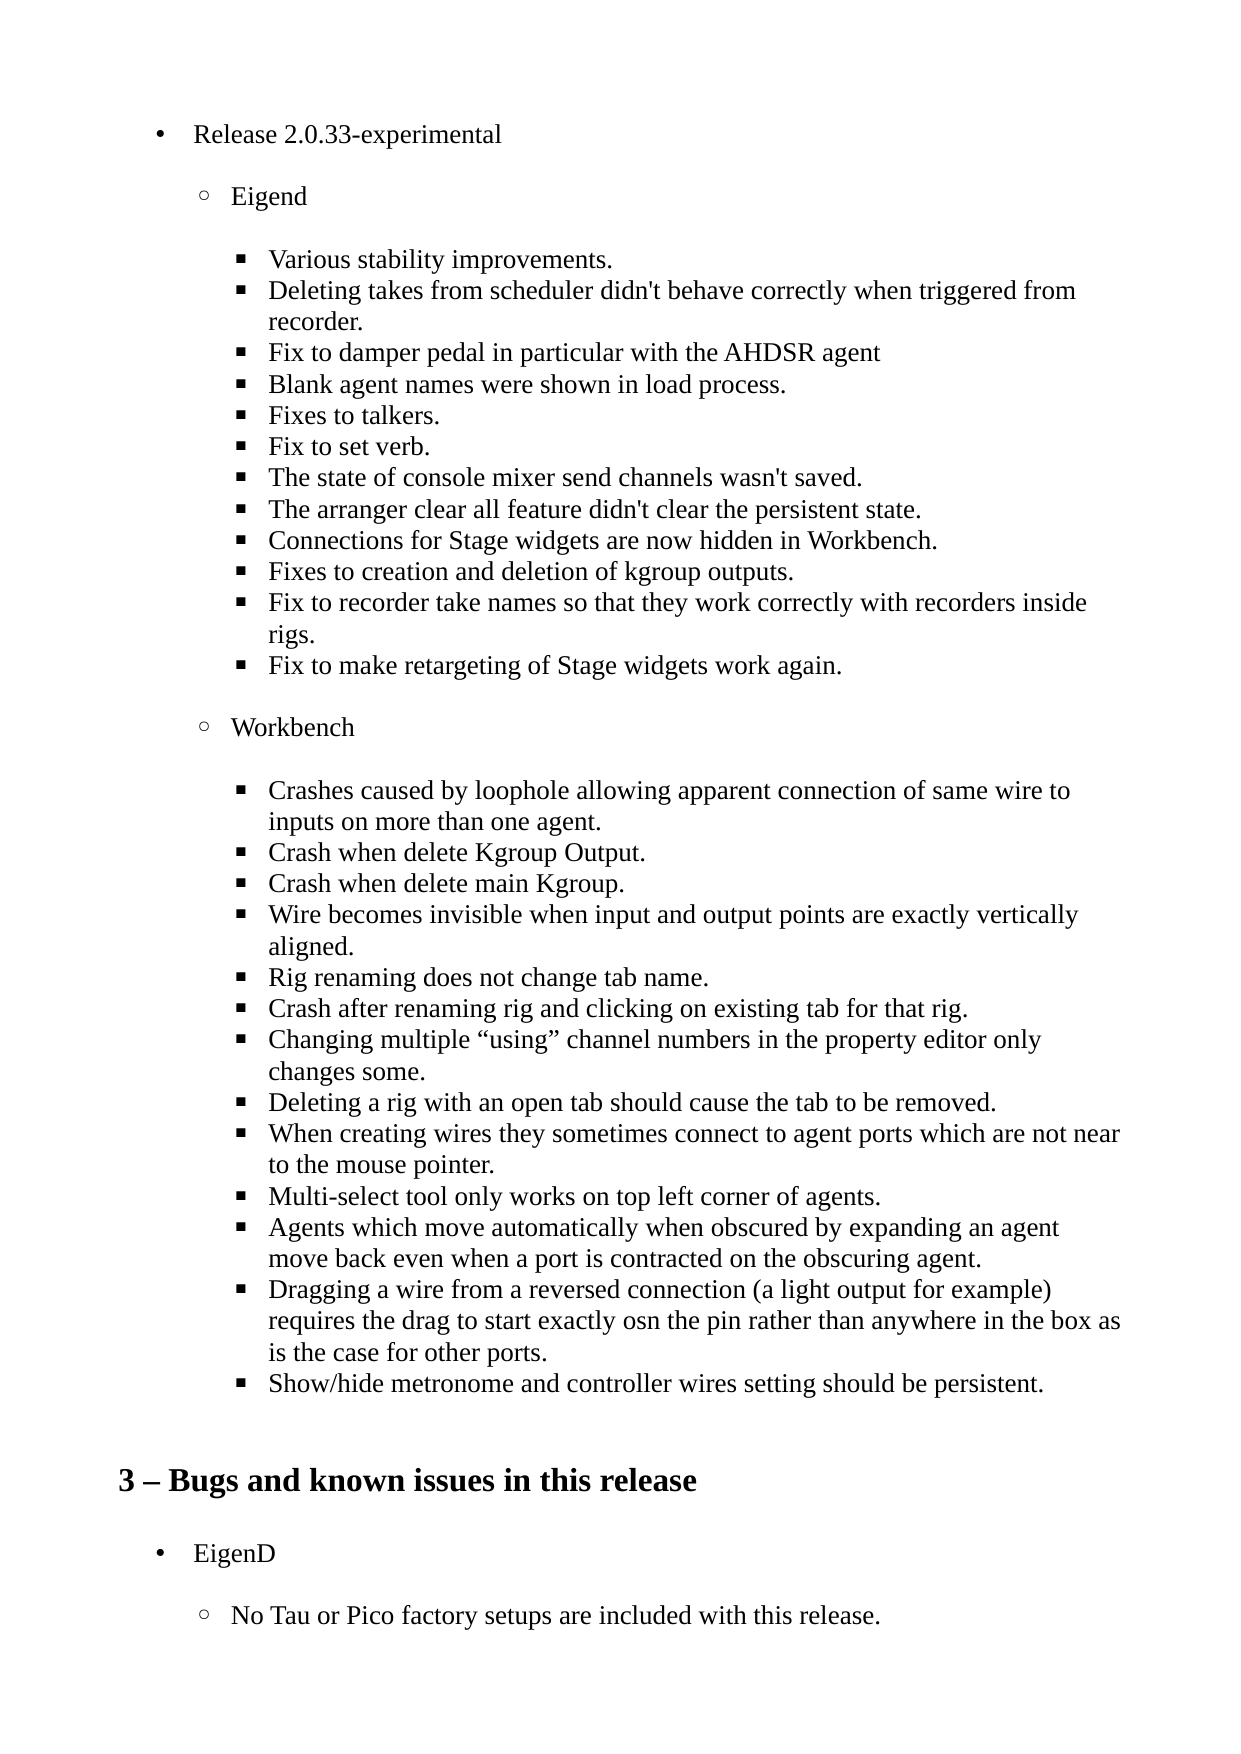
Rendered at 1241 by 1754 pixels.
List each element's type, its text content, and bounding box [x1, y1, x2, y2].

list Multi-select tool only works on top left corner of agents. [231, 1179, 1122, 1211]
list Show/hide metronome and controller wires setting should be persistent. [231, 1367, 1122, 1398]
list Fix to make retargeting of Stage widgets work again. [231, 649, 1122, 680]
list Fix to recorder take names so that they work correctly with recorders inside rigs. [231, 587, 1122, 649]
list Workbench [193, 711, 1122, 743]
list Deleting takes from scheduler didn't behave correctly when triggered from recorder. [231, 274, 1122, 337]
list When creating wires they sometimes connect to agent ports which are not near to the mouse pointer. [231, 1117, 1122, 1179]
list Fixes to talkers. [231, 399, 1122, 430]
list Dragging a wire from a reversed connection (a light output for example) requires the drag to start exactly osn the pin rather than anywhere in the box as is the case for other ports. [231, 1273, 1122, 1367]
list Crashes caused by loophole allowing apparent connection of same wire to inputs on more than one agent. [231, 774, 1122, 836]
list The state of console mixer send channels wasn't saved. [231, 462, 1122, 493]
list Fix to set verb. [231, 430, 1122, 462]
list Connections for Stage widgets are now hidden in Workbench. [231, 524, 1122, 555]
list The arranger clear all feature didn't clear the persistent state. [231, 493, 1122, 524]
list No Tau or Pico factory setups are included with this release. [193, 1599, 1122, 1631]
list Various stability improvements. [231, 243, 1122, 274]
list Wire becomes invisible when input and output points are exactly vertically aligned. [231, 899, 1122, 961]
list Release 2.0.33-experimental [156, 118, 1122, 149]
list Agents which move automatically when obscured by expanding an agent move back even when a port is contracted on the obscuring agent. [231, 1211, 1122, 1273]
list Changing multiple “using” channel numbers in the property editor only changes some. [231, 1023, 1122, 1086]
list Eigend [193, 181, 1122, 212]
list Rig renaming does not change tab name. [231, 961, 1122, 992]
list Deleting a rig with an open tab should cause the tab to be removed. [231, 1086, 1122, 1117]
list Blank agent names were shown in load process. [231, 368, 1122, 399]
list Fixes to creation and deletion of kgroup outputs. [231, 555, 1122, 587]
list EigenD [156, 1537, 1122, 1568]
text 3 – Bugs and known issues in this release [118, 1460, 1122, 1499]
list Fix to damper pedal in particular with the AHDSR agent [231, 337, 1122, 368]
list Crash after renaming rig and clicking on existing tab for that rig. [231, 992, 1122, 1023]
list Crash when delete Kgroup Output. [231, 836, 1122, 867]
list Crash when delete main Kgroup. [231, 867, 1122, 899]
